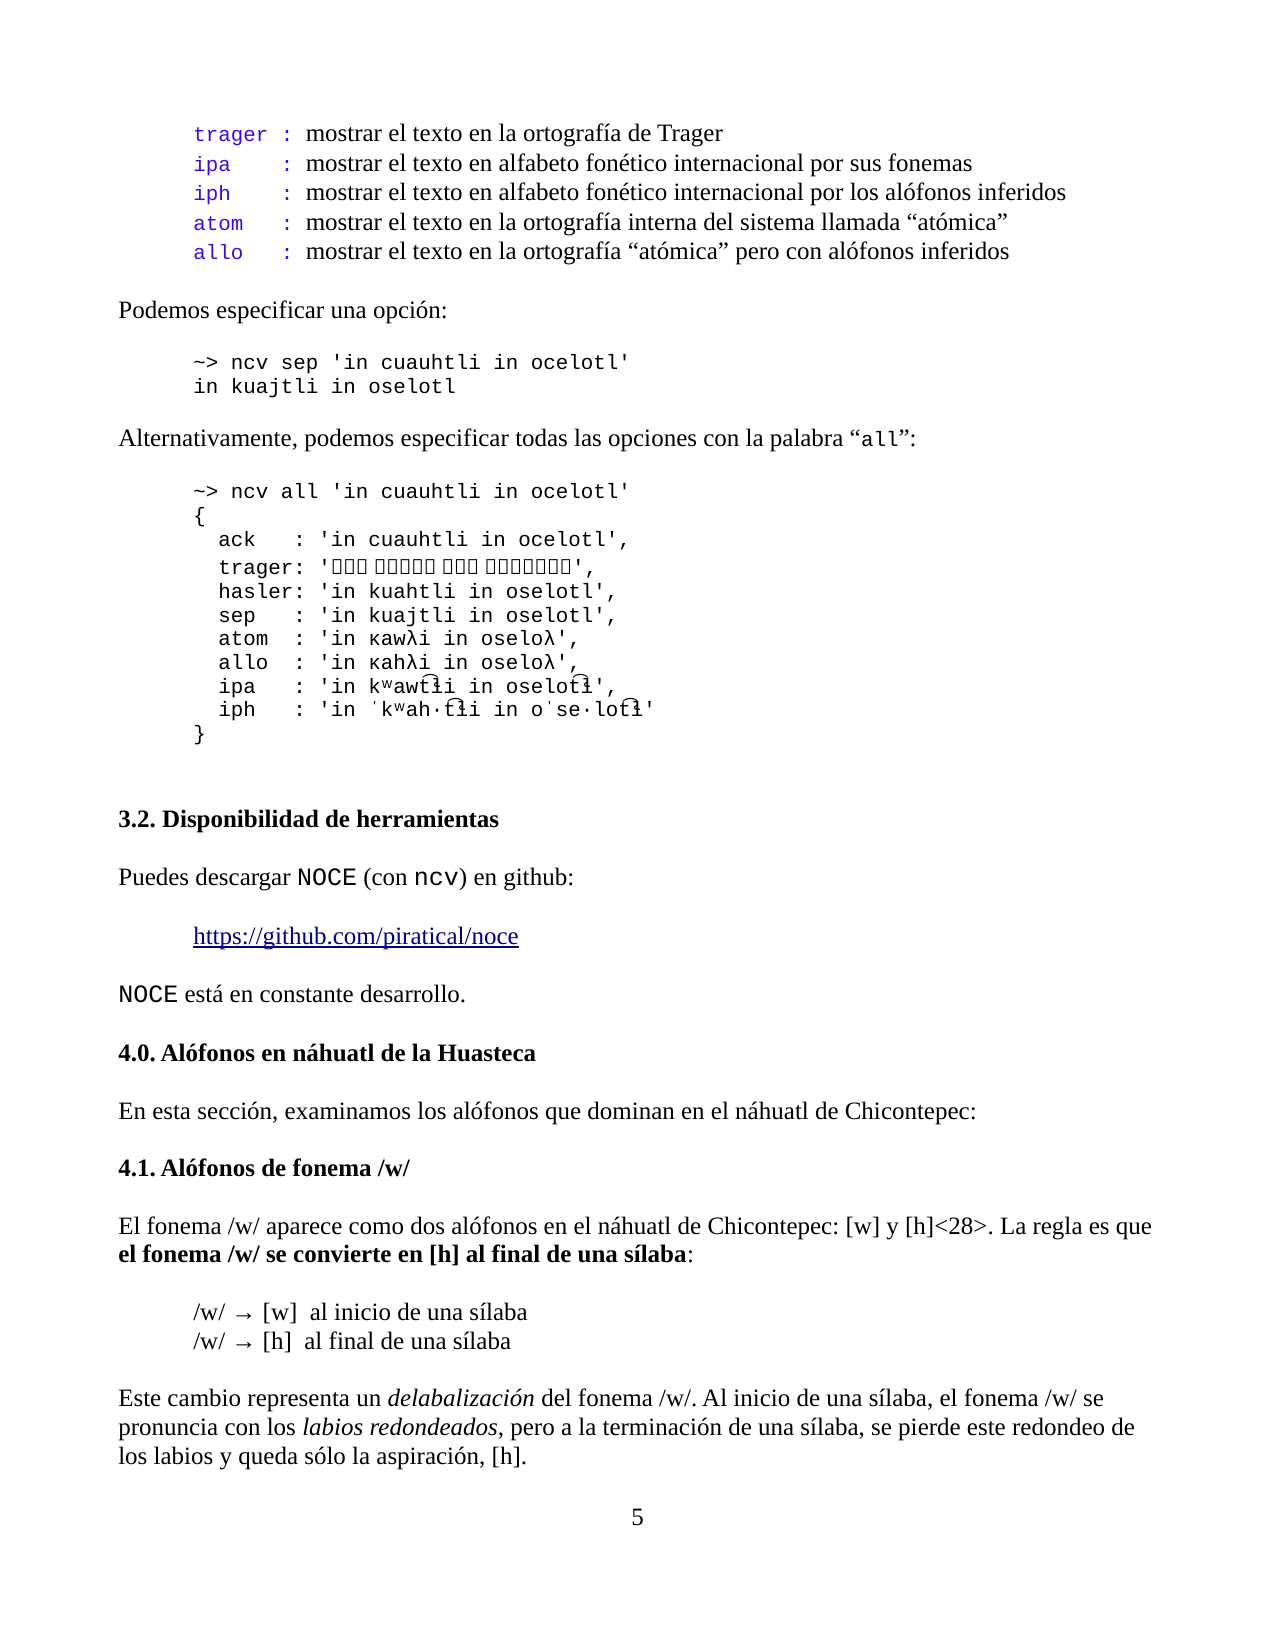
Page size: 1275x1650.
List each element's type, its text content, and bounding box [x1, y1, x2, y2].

text iph : 'in ˈkʷah·t͡ɬi in oˈse·lot͡ɬ' [193, 699, 1157, 723]
text 3.2. Disponibilidad de herramientas [118, 804, 1157, 833]
text Podemos especificar una opción: [118, 295, 1157, 323]
text /w/ → [h] al final de una sílaba [193, 1326, 1157, 1354]
text ~> ncv sep 'in cuauhtli in ocelotl' [193, 352, 1157, 376]
text En esta sección, examinamos los alófonos que dominan en el náhuatl de Chicontepec: [118, 1096, 1157, 1124]
text Alternativamente, podemos especificar todas las opciones con la palabra “all”: [118, 423, 1157, 453]
text atom : mostrar el texto en la ortografía interna del sistema llamada “atómica” [193, 207, 1157, 236]
text ack : 'in cuauhtli in ocelotl', [193, 529, 1157, 552]
text NOCE está en constante desarrollo. [118, 979, 1157, 1009]
text atom : 'in κawλi in oseloλ', [193, 628, 1157, 652]
text { [193, 505, 1157, 529]
text trager: '   ', [193, 552, 1157, 581]
text 4.1. Alófonos de fonema /w/ [118, 1153, 1157, 1182]
text iph : mostrar el texto en alfabeto fonético internacional por los alófonos inferidos [193, 177, 1157, 207]
text in kuajtli in oselotl [193, 376, 1157, 399]
text Puedes descargar NOCE (con ncv) en github: [118, 862, 1157, 892]
text ~> ncv all 'in cuauhtli in ocelotl' [193, 482, 1157, 505]
text /w/ → [w] al inicio de una sílaba [193, 1297, 1157, 1326]
text ipa : mostrar el texto en alfabeto fonético internacional por sus fonemas [193, 148, 1157, 177]
text ipa : 'in kʷawt͡ɬi in oselot͡ɬ', [193, 676, 1157, 699]
text } [193, 723, 1157, 747]
text El fonema /w/ aparece como dos alófonos en el náhuatl de Chicontepec: [w] y [h]<28>. La regla es que el fonema /w/ se convierte en [h] al final de una sílaba: [118, 1211, 1157, 1268]
text 4.0. Alófonos en náhuatl de la Huasteca [118, 1038, 1157, 1067]
text https://github.com/piratical/noce [193, 921, 1157, 950]
text hasler: 'in kuahtli in oselotl', [193, 581, 1157, 605]
text allo : 'in κahλi in oseloλ', [193, 652, 1157, 676]
text trager : mostrar el texto en la ortografía de Trager [193, 118, 1157, 148]
text allo : mostrar el texto en la ortografía “atómica” pero con alófonos inferidos [193, 236, 1157, 266]
text sep : 'in kuajtli in oselotl', [193, 605, 1157, 628]
text Este cambio representa un delabalización del fonema /w/. Al inicio de una sílaba, el fonema /w/ se pronuncia con los labios redondeados, pero a la terminación de una sílaba, se pierde este redondeo de los labios y queda sólo la aspiración, [h]. [118, 1383, 1157, 1469]
